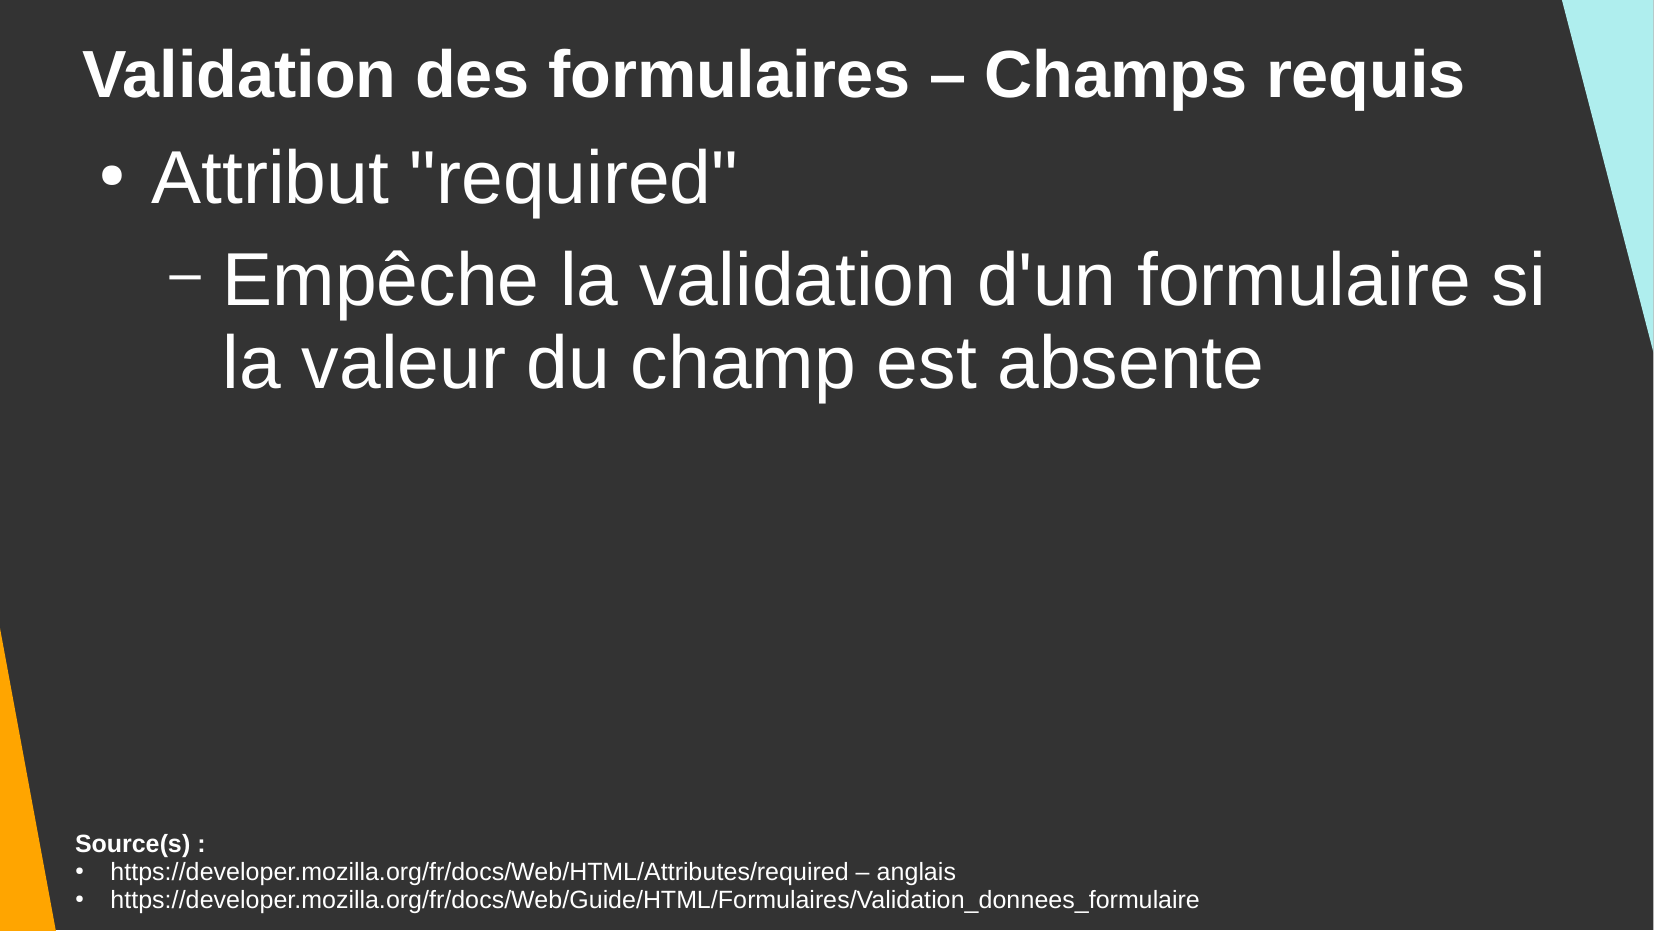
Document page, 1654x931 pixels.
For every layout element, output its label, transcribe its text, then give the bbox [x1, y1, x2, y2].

title Validation des formulaires – Champs requis [82, 37, 1571, 114]
list Attribut "required" Empêche la validation d'un formulaire si la valeur du champ est absente [80, 135, 1605, 700]
text_box Source(s) : https://developer.mozilla.org/fr/docs/Web/HTML/Attributes/required – anglais https://developer.mozilla.org/fr/docs/Web/Guide/HTML/Formulaires/Validation_donnees_formulaire [60, 822, 1546, 929]
text_box [0, 628, 56, 931]
text_box [1561, 0, 1654, 355]
